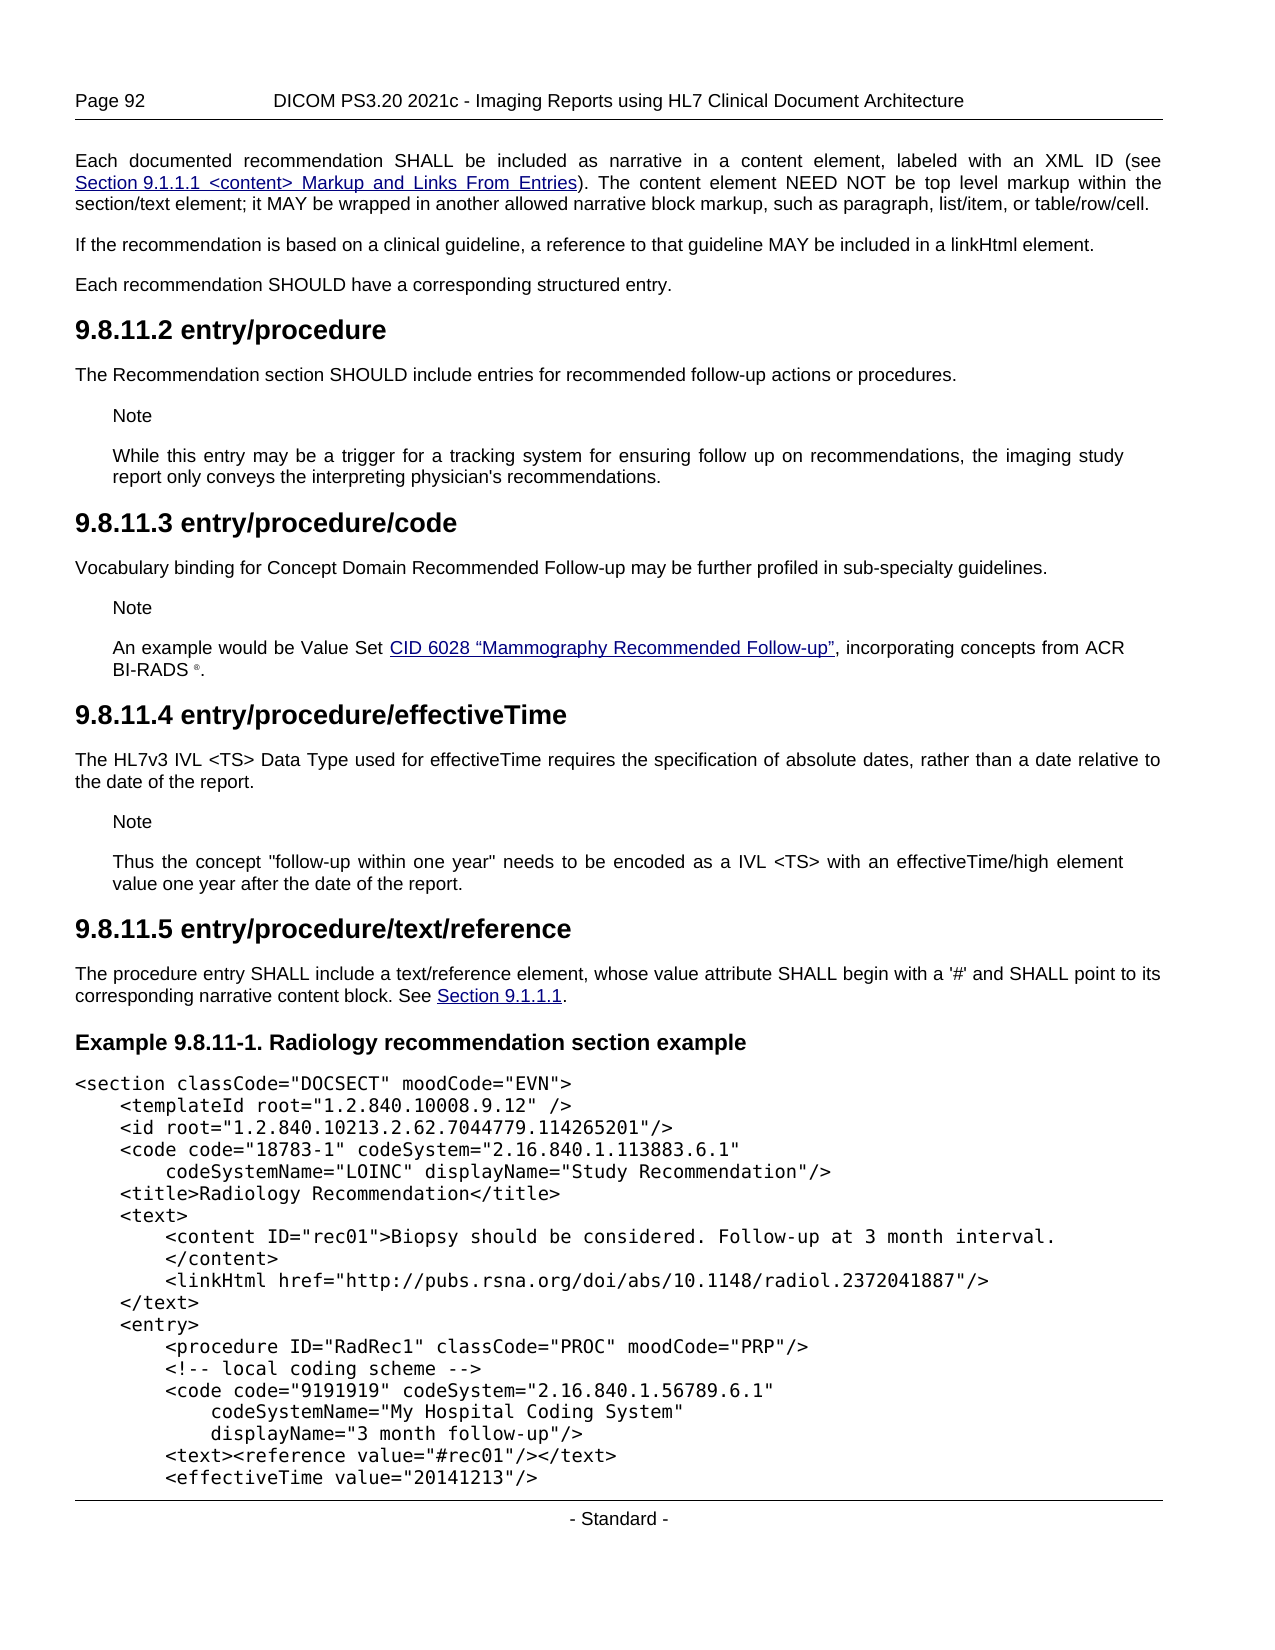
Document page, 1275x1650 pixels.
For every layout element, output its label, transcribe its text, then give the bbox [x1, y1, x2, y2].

text Note [112, 811, 1125, 832]
text The Recommendation section SHOULD include entries for recommended follow-up actions or procedures. [75, 364, 1162, 386]
text An example would be Value Set CID 6028 “Mammography Recommended Follow-up”, incorporating concepts from ACR BI-RADS ®. [112, 637, 1125, 680]
text 9.8.11.2 entry/procedure [75, 314, 1162, 345]
text <section classCode="DOCSECT" moodCode="EVN"> <templateId root="1.2.840.10008.9.12" /> <id root="1.2.840.10213.2.62.7044779.114265201"/> <code code="18783-1" codeSystem="2.16.840.1.113883.6.1" codeSystemName="LOINC" displayName="Study Recommendation"/> <title>Radiology Recommendation</title> <text> <content ID="rec01">Biopsy should be considered. Follow-up at 3 month interval. </content> <linkHtml href="http://pubs.rsna.org/doi/abs/10.1148/radiol.2372041887"/> </text> <entry> <procedure ID="RadRec1" classCode="PROC" moodCode="PRP"/> <!-- local coding scheme --> <code code="9191919" codeSystem="2.16.840.1.56789.6.1" codeSystemName="My Hospital Coding System" displayName="3 month follow-up"/> <text><reference value="#rec01"/></text> <effectiveTime value="20141213"/> [75, 1073, 1162, 1489]
text Each recommendation SHOULD have a corresponding structured entry. [75, 274, 1162, 295]
text Note [112, 404, 1125, 426]
text Each documented recommendation SHALL be included as narrative in a content element, labeled with an XML ID (see Section 9.1.1.1 <content> Markup and Links From Entries). The content element NEED NOT be top level markup within the section/text element; it MAY be wrapped in another allowed narrative block markup, such as paragraph, list/item, or table/row/cell. [75, 150, 1162, 215]
text 9.8.11.5 entry/procedure/text/reference [75, 913, 1162, 944]
text Thus the concept "follow-up within one year" needs to be encoded as a IVL <TS> with an effectiveTime/high element value one year after the date of the report. [112, 851, 1125, 894]
text Vocabulary binding for Concept Domain Recommended Follow-up may be further profiled in sub-specialty guidelines. [75, 557, 1162, 578]
text 9.8.11.3 entry/procedure/code [75, 507, 1162, 538]
text 9.8.11.4 entry/procedure/effectiveTime [75, 699, 1162, 730]
text The procedure entry SHALL include a text/reference element, whose value attribute SHALL begin with a '#' and SHALL point to its corresponding narrative content block. See Section 9.1.1.1. [75, 963, 1162, 1006]
text Note [112, 597, 1125, 618]
text Example 9.8.11-1. Radiology recommendation section example [75, 1029, 1162, 1054]
text The HL7v3 IVL <TS> Data Type used for effectiveTime requires the specification of absolute dates, rather than a date relative to the date of the report. [75, 749, 1162, 792]
text While this entry may be a trigger for a tracking system for ensuring follow up on recommendations, the imaging study report only conveys the interpreting physician's recommendations. [112, 445, 1125, 488]
text If the recommendation is based on a clinical guideline, a reference to that guideline MAY be included in a linkHtml element. [75, 233, 1162, 255]
